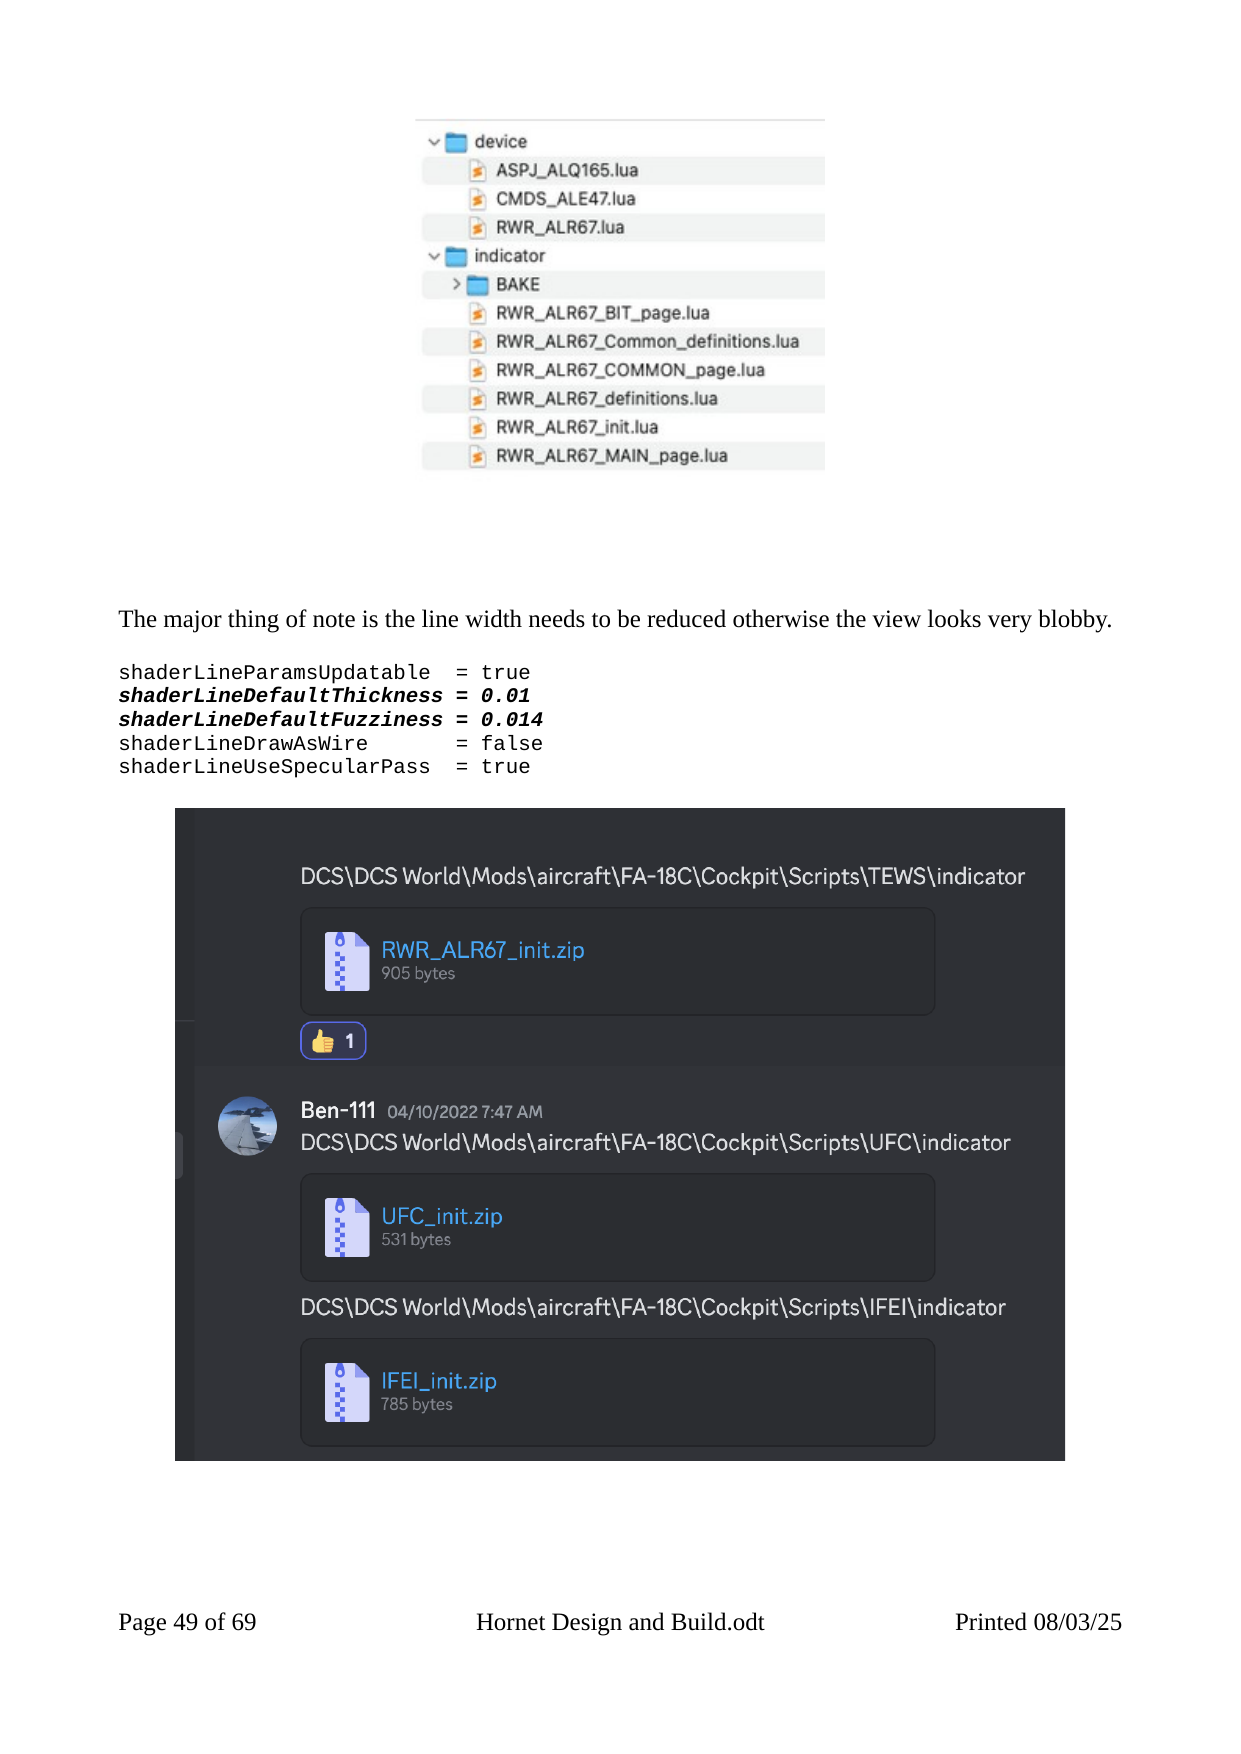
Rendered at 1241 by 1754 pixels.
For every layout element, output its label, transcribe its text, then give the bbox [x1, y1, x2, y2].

picture [175, 808, 1066, 1461]
text shaderLineDrawAsWire = false [118, 733, 1122, 756]
text The major thing of note is the line width needs to be reduced otherwise the view looks very blobby. [118, 604, 1122, 633]
text shaderLineParamsUpdatable = true [118, 662, 1122, 685]
text shaderLineUseSpecularPass = true [118, 756, 1122, 780]
picture [415, 118, 825, 492]
text shaderLineDefaultThickness = 0.01 [118, 685, 1122, 709]
text shaderLineDefaultFuzziness = 0.014 [118, 709, 1122, 733]
